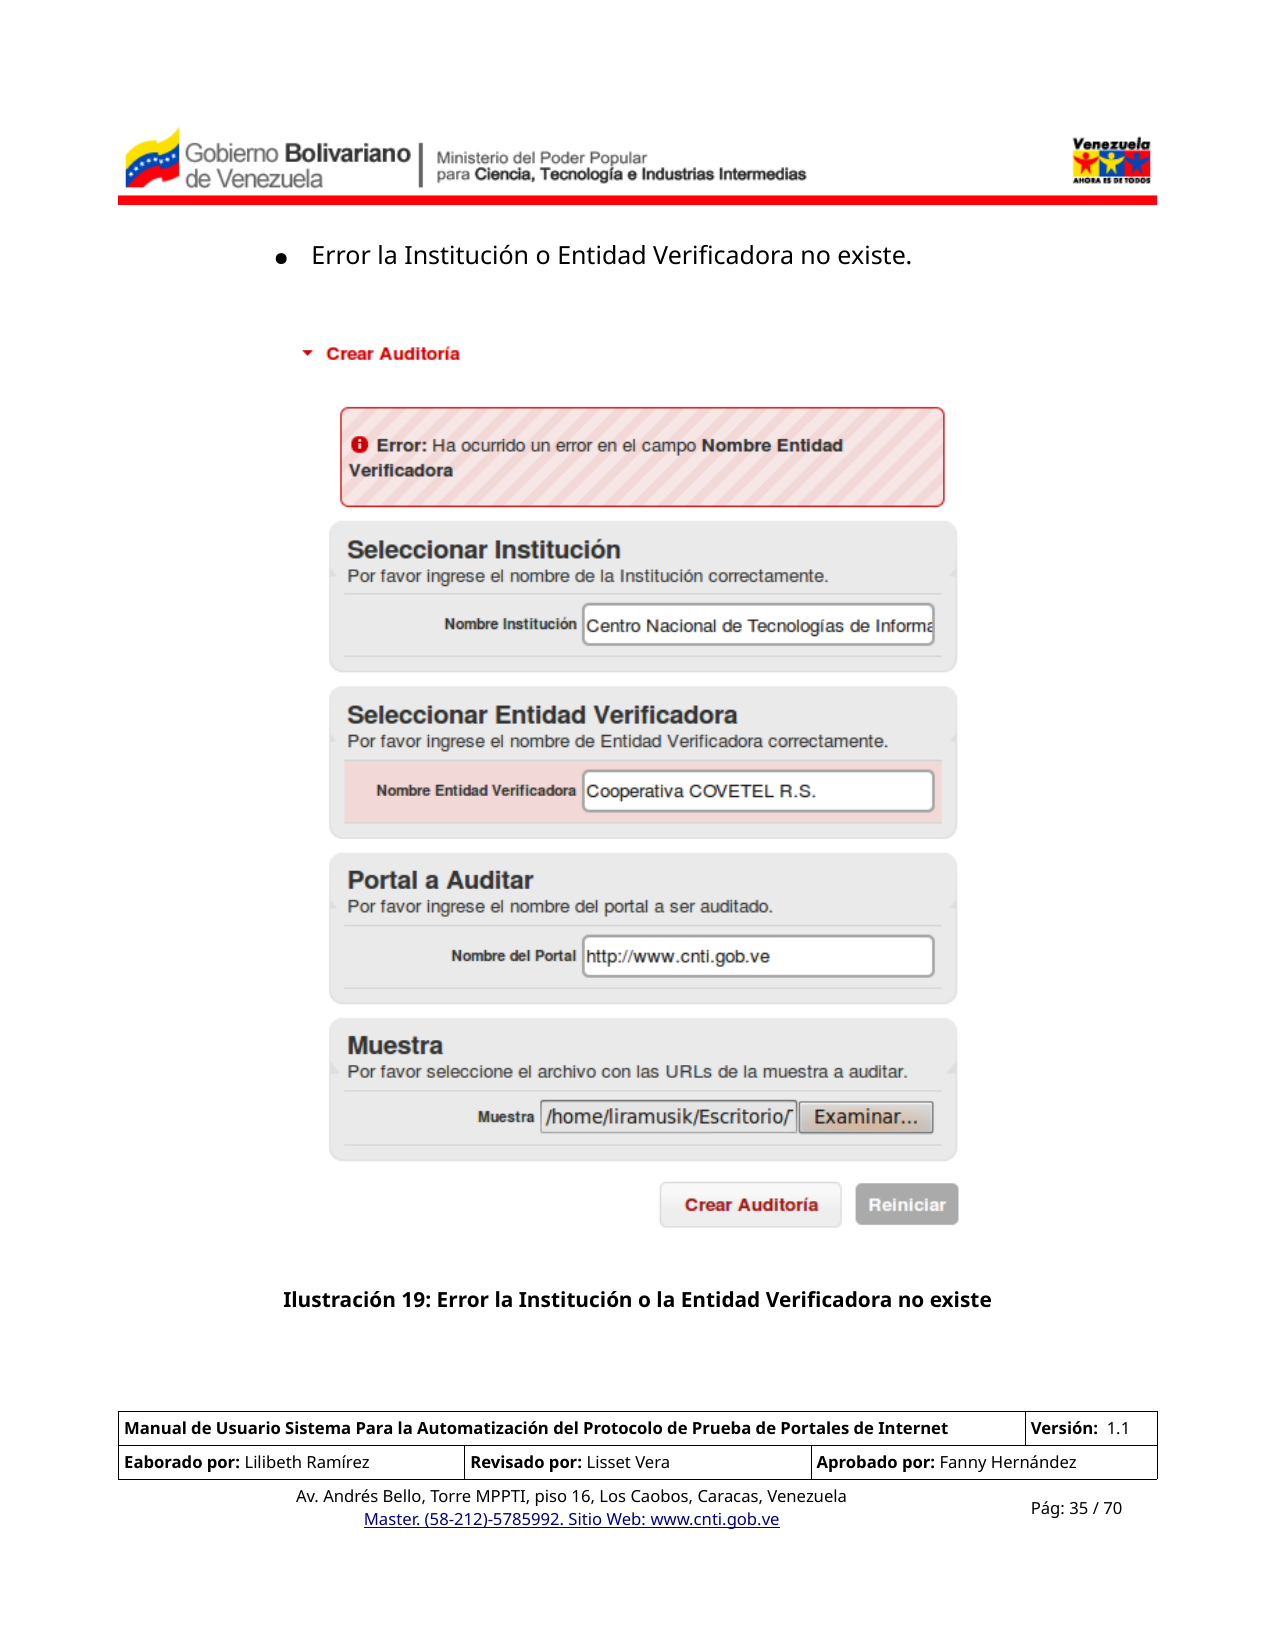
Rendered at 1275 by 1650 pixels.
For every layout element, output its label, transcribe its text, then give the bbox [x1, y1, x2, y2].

picture [118, 119, 1157, 205]
list Error la Institución o Entidad Verificadora no existe. [274, 238, 1039, 272]
text Ilustración 19: Error la Institución o la Entidad Verificadora no existe [263, 1285, 1012, 1314]
picture [296, 342, 967, 1232]
